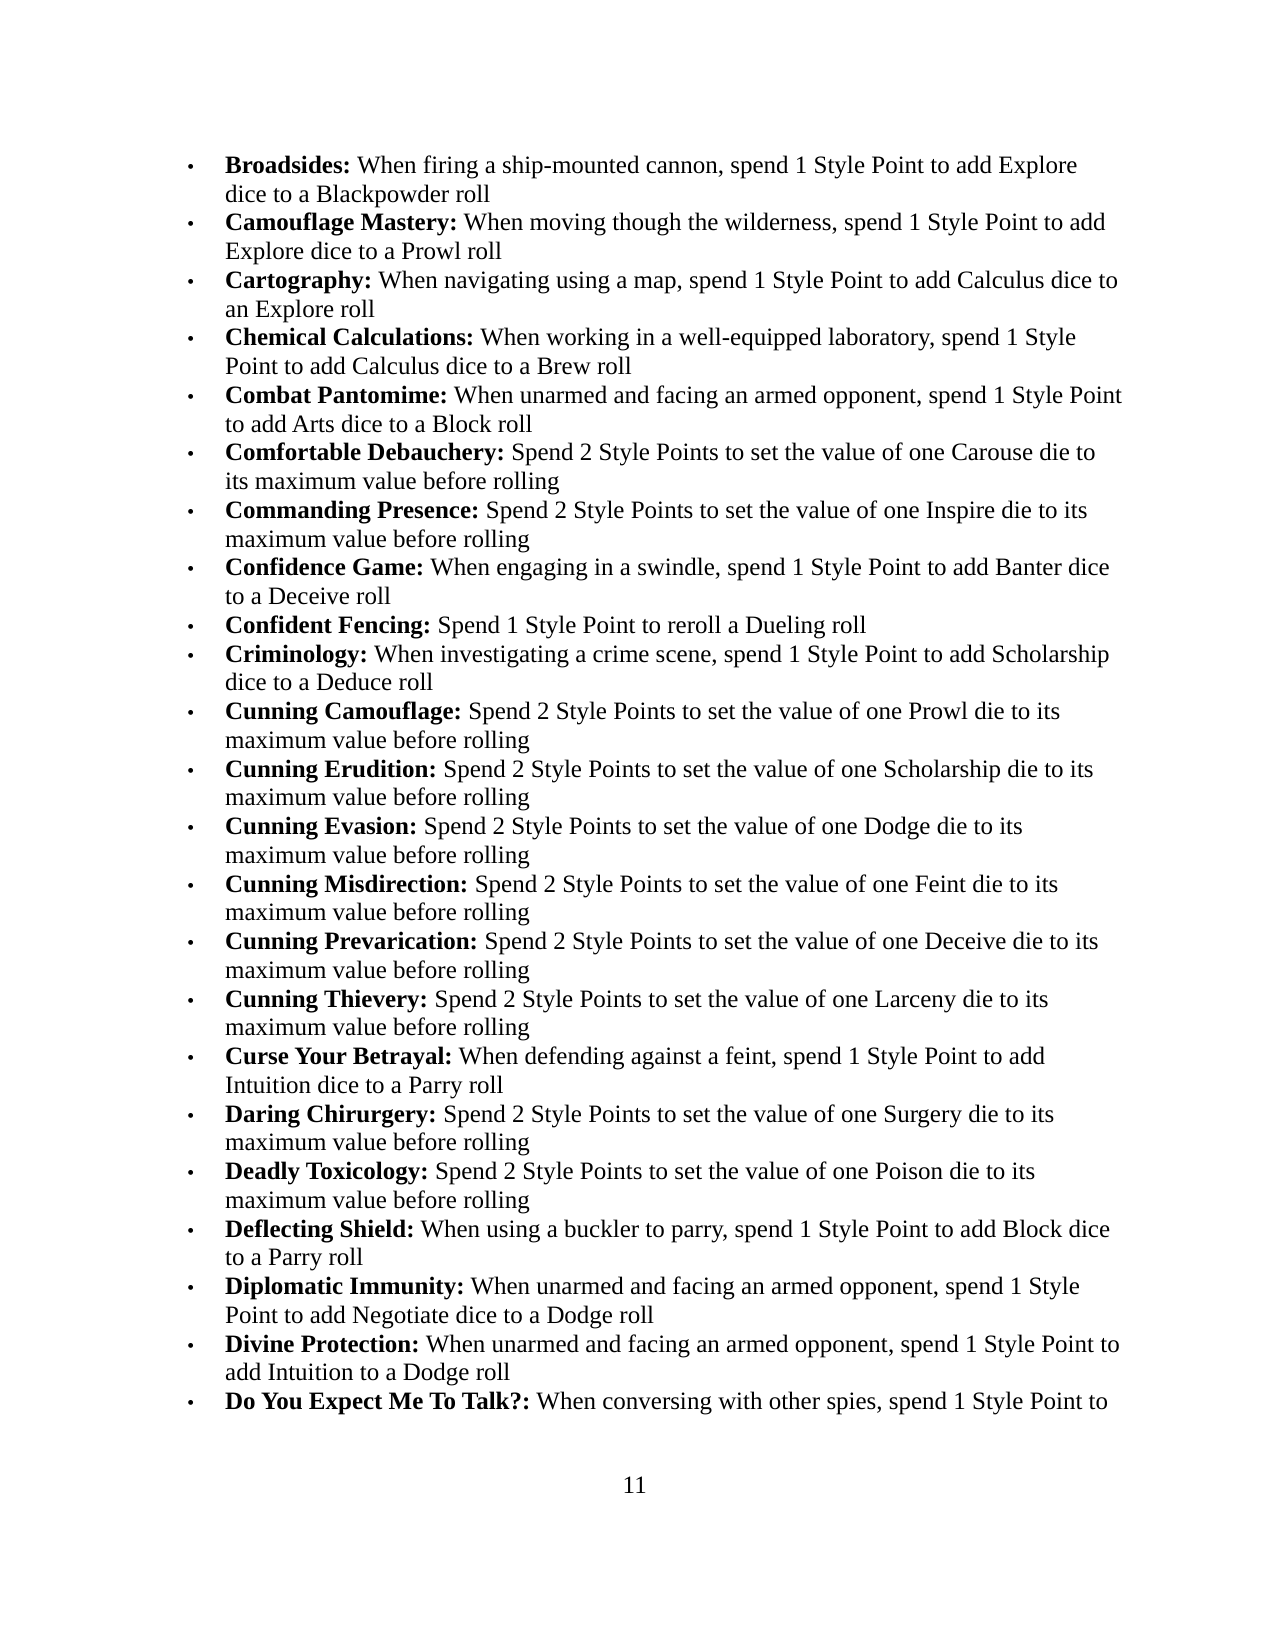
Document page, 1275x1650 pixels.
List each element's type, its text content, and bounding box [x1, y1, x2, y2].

list Daring Chirurgery: Spend 2 Style Points to set the value of one Surgery die to its maximum value before rolling [187, 1099, 1125, 1156]
list Camouflage Mastery: When moving though the wilderness, spend 1 Style Point to add Explore dice to a Prowl roll [187, 207, 1125, 265]
list Cunning Misdirection: Spend 2 Style Points to set the value of one Feint die to its maximum value before rolling [187, 869, 1125, 926]
list Do You Expect Me To Talk?: When conversing with other spies, spend 1 Style Point to [187, 1386, 1125, 1415]
list Diplomatic Immunity: When unarmed and facing an armed opponent, spend 1 Style Point to add Negotiate dice to a Dodge roll [187, 1271, 1125, 1329]
list Curse Your Betrayal: When defending against a feint, spend 1 Style Point to add Intuition dice to a Parry roll [187, 1041, 1125, 1099]
list Cunning Prevarication: Spend 2 Style Points to set the value of one Deceive die to its maximum value before rolling [187, 926, 1125, 984]
list Cunning Camouflage: Spend 2 Style Points to set the value of one Prowl die to its maximum value before rolling [187, 696, 1125, 754]
list Cunning Erudition: Spend 2 Style Points to set the value of one Scholarship die to its maximum value before rolling [187, 754, 1125, 811]
list Cunning Evasion: Spend 2 Style Points to set the value of one Dodge die to its maximum value before rolling [187, 811, 1125, 869]
list Cunning Thievery: Spend 2 Style Points to set the value of one Larceny die to its maximum value before rolling [187, 984, 1125, 1041]
list Comfortable Debauchery: Spend 2 Style Points to set the value of one Carouse die to its maximum value before rolling [187, 437, 1125, 495]
list Confidence Game: When engaging in a swindle, spend 1 Style Point to add Banter dice to a Deceive roll [187, 552, 1125, 610]
list Combat Pantomime: When unarmed and facing an armed opponent, spend 1 Style Point to add Arts dice to a Block roll [187, 380, 1125, 437]
list Broadsides: When firing a ship-mounted cannon, spend 1 Style Point to add Explore dice to a Blackpowder roll [187, 150, 1125, 207]
list Confident Fencing: Spend 1 Style Point to reroll a Dueling roll [187, 610, 1125, 639]
list Deadly Toxicology: Spend 2 Style Points to set the value of one Poison die to its maximum value before rolling [187, 1156, 1125, 1214]
list Criminology: When investigating a crime scene, spend 1 Style Point to add Scholarship dice to a Deduce roll [187, 639, 1125, 696]
list Commanding Presence: Spend 2 Style Points to set the value of one Inspire die to its maximum value before rolling [187, 495, 1125, 552]
list Cartography: When navigating using a map, spend 1 Style Point to add Calculus dice to an Explore roll [187, 265, 1125, 322]
list Chemical Calculations: When working in a well-equipped laboratory, spend 1 Style Point to add Calculus dice to a Brew roll [187, 322, 1125, 380]
list Deflecting Shield: When using a buckler to parry, spend 1 Style Point to add Block dice to a Parry roll [187, 1214, 1125, 1271]
list Divine Protection: When unarmed and facing an armed opponent, spend 1 Style Point to add Intuition to a Dodge roll [187, 1329, 1125, 1386]
